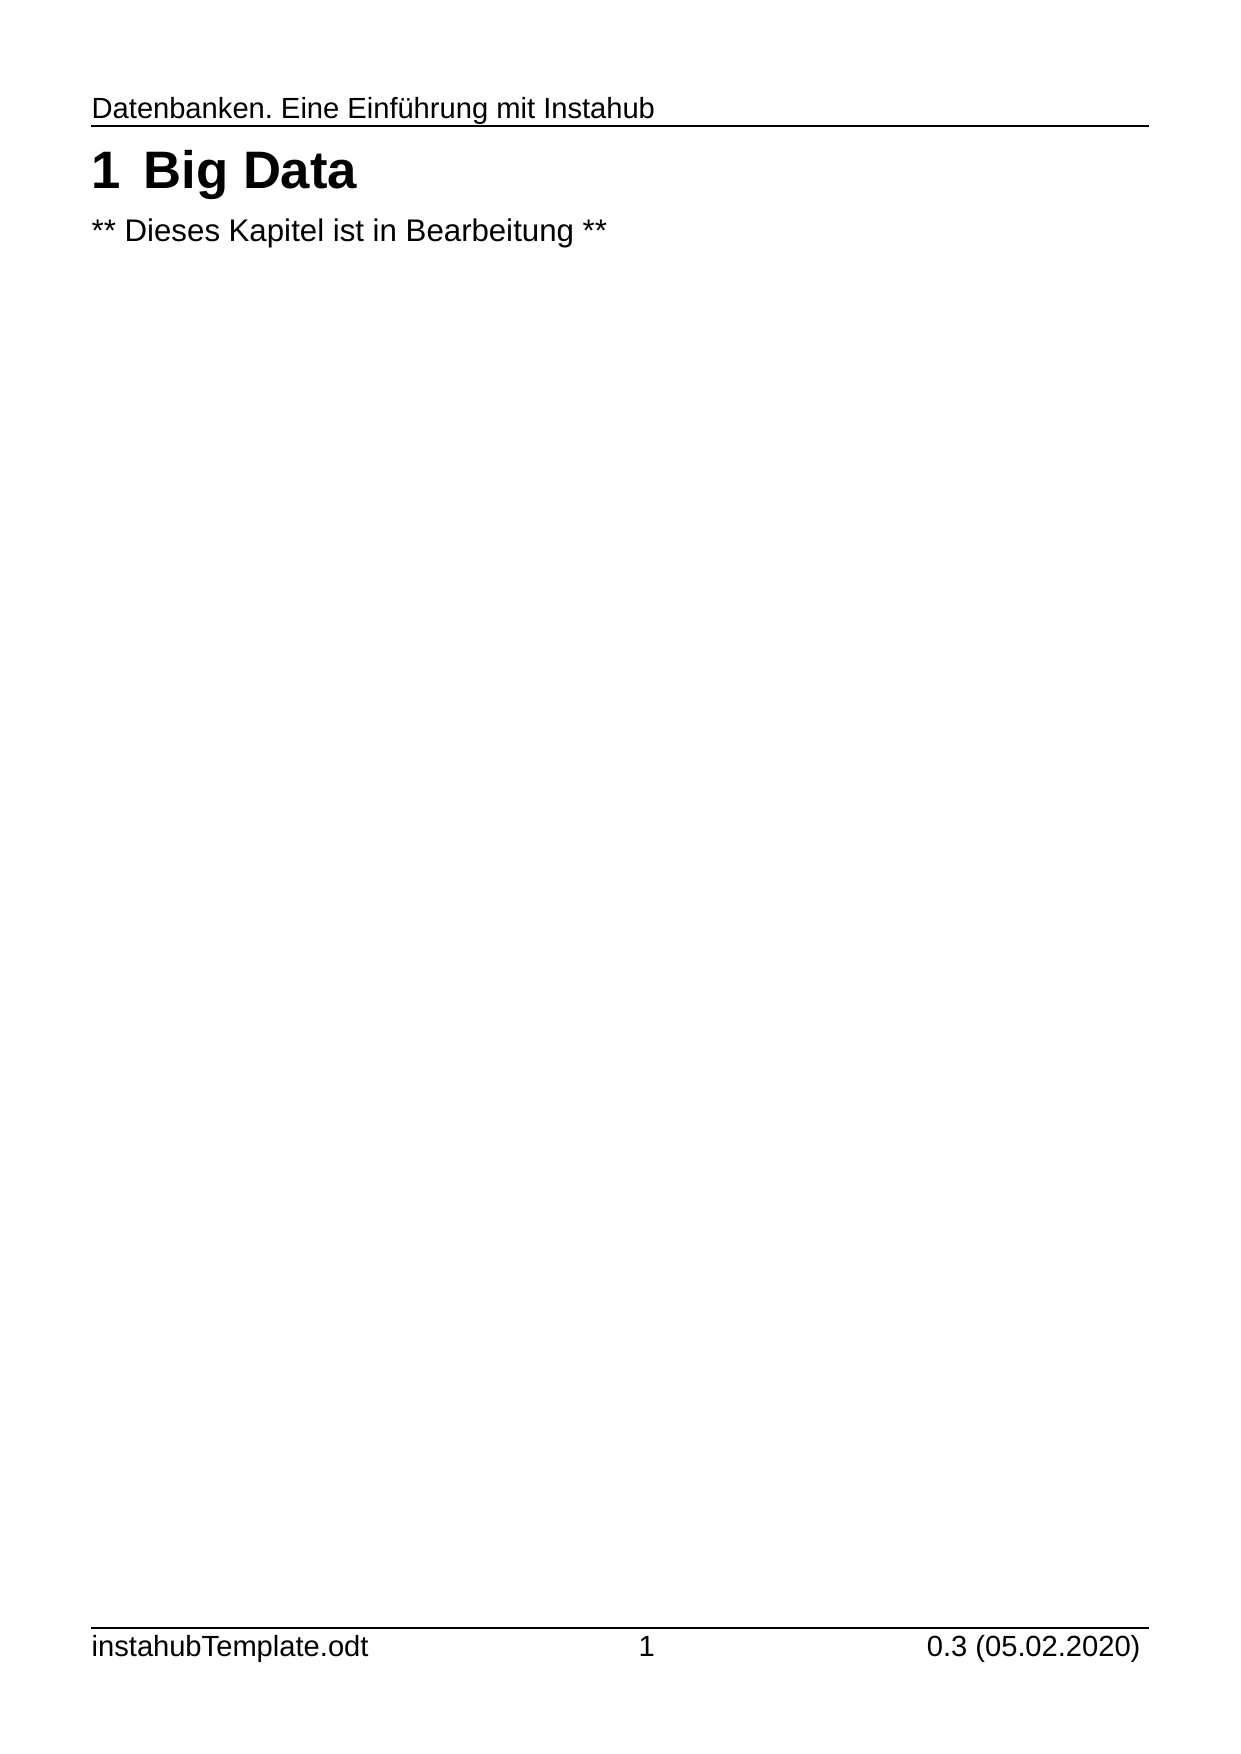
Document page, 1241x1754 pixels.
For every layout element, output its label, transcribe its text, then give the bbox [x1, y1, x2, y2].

text ** Dieses Kapitel ist in Bearbeitung ** [91, 212, 1149, 248]
subtitle Big Data [91, 139, 1149, 199]
